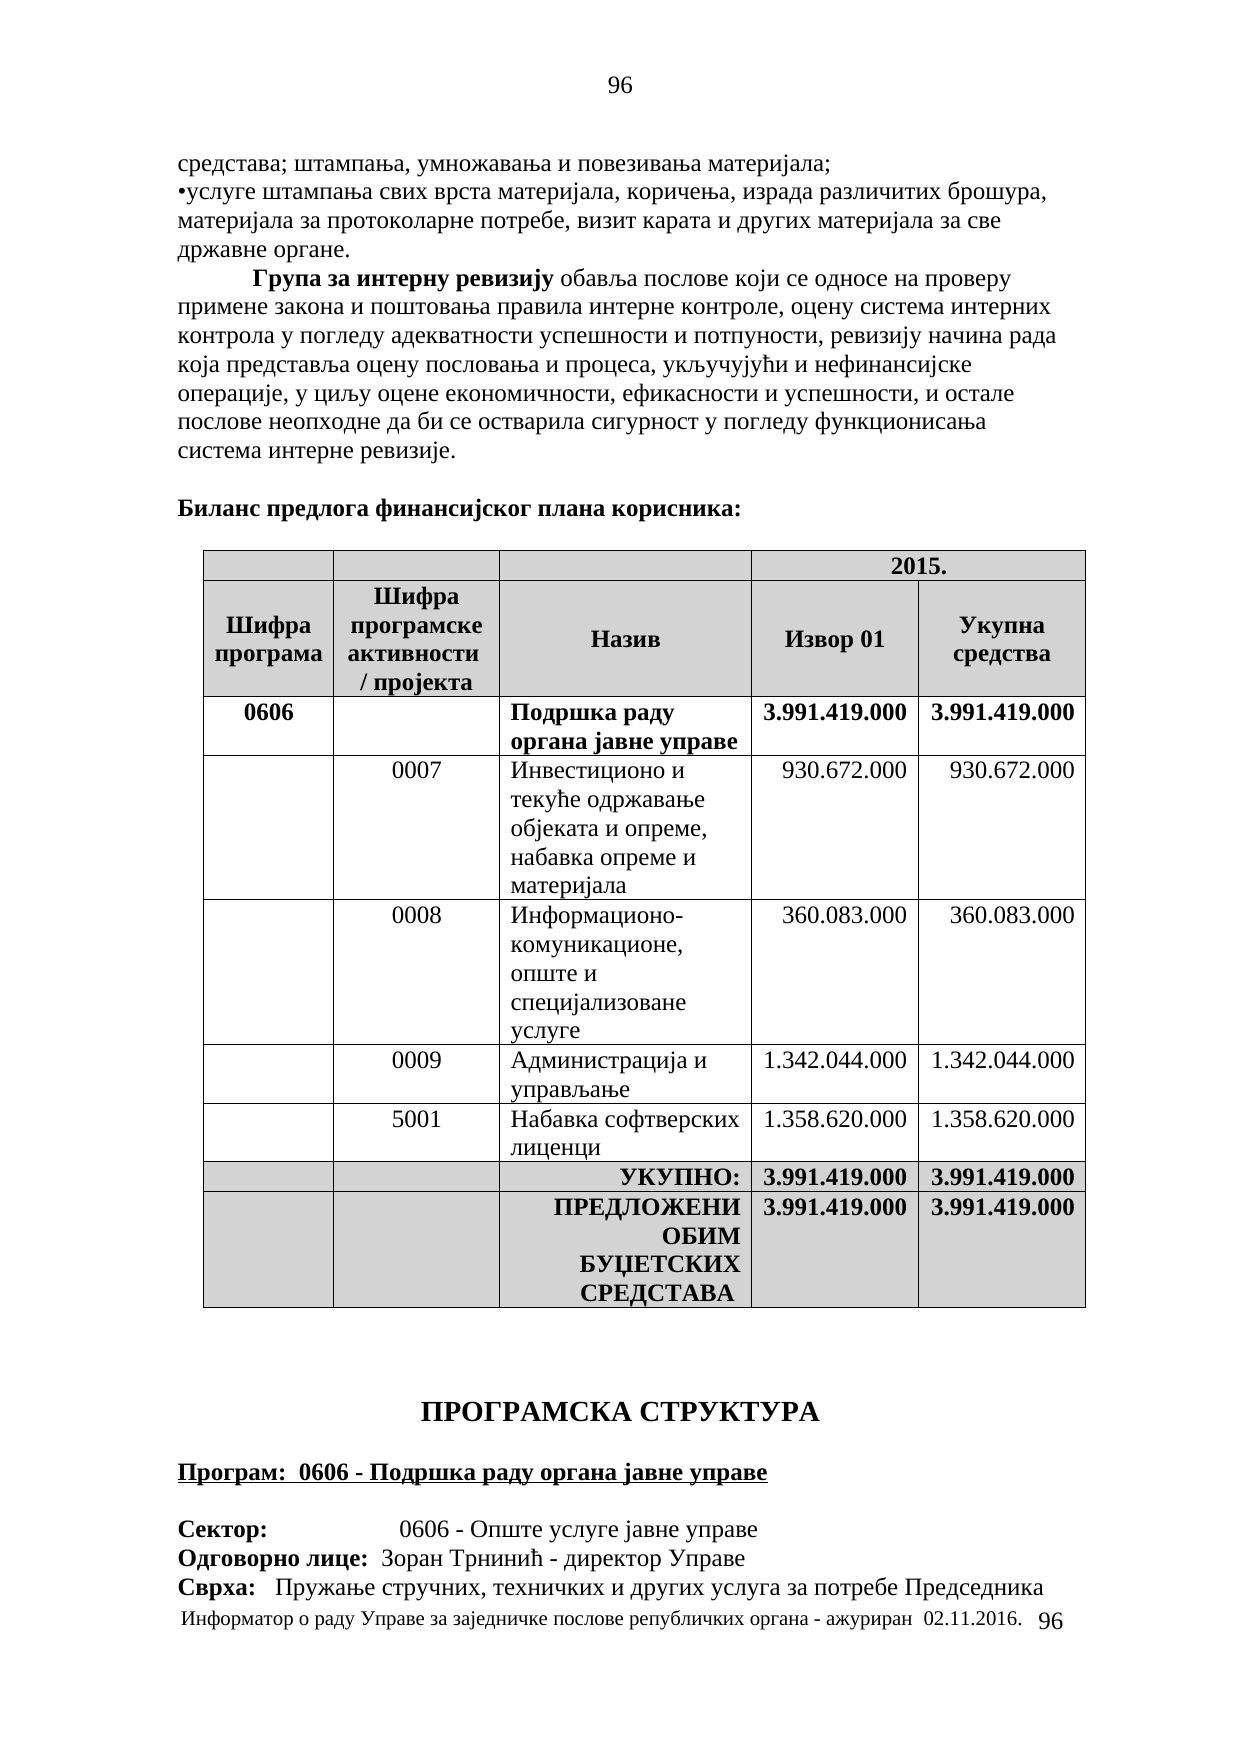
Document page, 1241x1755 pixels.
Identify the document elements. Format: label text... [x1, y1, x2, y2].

table_cell 5001 [334, 1104, 499, 1161]
table_cell [204, 1104, 333, 1161]
table_cell [204, 1192, 333, 1307]
table_cell [334, 1162, 499, 1191]
table_cell Назив [500, 581, 751, 696]
table_header [204, 551, 333, 580]
table_cell 3.991.419.000 [752, 697, 918, 754]
text Програм: 0606 - Подршка раду органа јавне управе [177, 1428, 1063, 1485]
table_cell [204, 756, 333, 899]
table_cell Укупна средства [919, 581, 1085, 696]
table_cell 0009 [334, 1045, 499, 1103]
table_cell [204, 1045, 333, 1103]
table_cell [204, 900, 333, 1044]
table_cell 930.672.000 [752, 756, 918, 899]
table_cell 1.358.620.000 [752, 1104, 918, 1161]
table_cell Шифра програма [204, 581, 333, 696]
table_header [334, 551, 499, 580]
table_cell [334, 1192, 499, 1307]
table_cell 3.991.419.000 [752, 1162, 918, 1191]
text ПРОГРАМСКА СТРУКТУРА [177, 1394, 1063, 1428]
table_cell [204, 1162, 333, 1191]
table_cell 0606 [204, 697, 333, 754]
table_cell Администрација и управљање [500, 1045, 751, 1103]
table_cell Шифра програмске активности / пројекта [334, 581, 499, 696]
table_header [500, 551, 751, 580]
table_cell 3.991.419.000 [752, 1192, 918, 1307]
table_cell 3.991.419.000 [919, 1192, 1085, 1307]
table_cell Извор 01 [752, 581, 918, 696]
table_cell 3.991.419.000 [919, 697, 1085, 754]
table_cell ПРЕДЛОЖЕНИ ОБИМ БУЏЕТСКИХ СРЕДСТАВА [500, 1192, 751, 1307]
table_header 2015. [752, 551, 1085, 580]
text Сектор: 0606 - Опште услуге јавне управе Одговорно лице: Зоран Трнинић - директор Управе Сврха: Пружање стручних, техничких и других услуга за потребе Председника [177, 1485, 1063, 1600]
table_cell Набавка софтверских лиценци [500, 1104, 751, 1161]
table_cell 1.358.620.000 [919, 1104, 1085, 1161]
table_cell Информационо-комуникационе, опште и специјализоване услуге [500, 900, 751, 1044]
table_cell 360.083.000 [919, 900, 1085, 1044]
table_cell 3.991.419.000 [919, 1162, 1085, 1191]
table_cell Инвестиционо и текуће одржавање објеката и oпреме, набавка опреме и материјала [500, 756, 751, 899]
table_cell Подршка раду органа јавне управе [500, 697, 751, 754]
table_cell 0008 [334, 900, 499, 1044]
table_cell [334, 697, 499, 754]
table_cell 0007 [334, 756, 499, 899]
text средстава; штампања, умножавања и повезивања материјала; •услуге штампања свих врста материјала, коричења, израда различитих брошура, материјала за протоколарне потребе, визит карата и других материјала за све државне органе. Група за интерну ревизију обавља послове који се односе на проверу примене закона и поштовања правила интерне контроле, оцену система интерних контрола у погледу адекватности успешности и потпуности, ревизију начина рада која представља оцену пословања и процеса, укључујући и нефинансијске операције, у циљу оцене економичности, ефикасности и успешности, и остале послове неопходне да би се остварила сигурност у погледу функционисања система интерне ревизије. Биланс предлога финансијског плана корисника: [162, 148, 1063, 521]
table_cell 1.342.044.000 [919, 1045, 1085, 1103]
table_cell УКУПНО: [500, 1162, 751, 1191]
table_cell 930.672.000 [919, 756, 1085, 899]
table_cell 1.342.044.000 [752, 1045, 918, 1103]
table_cell 360.083.000 [752, 900, 918, 1044]
